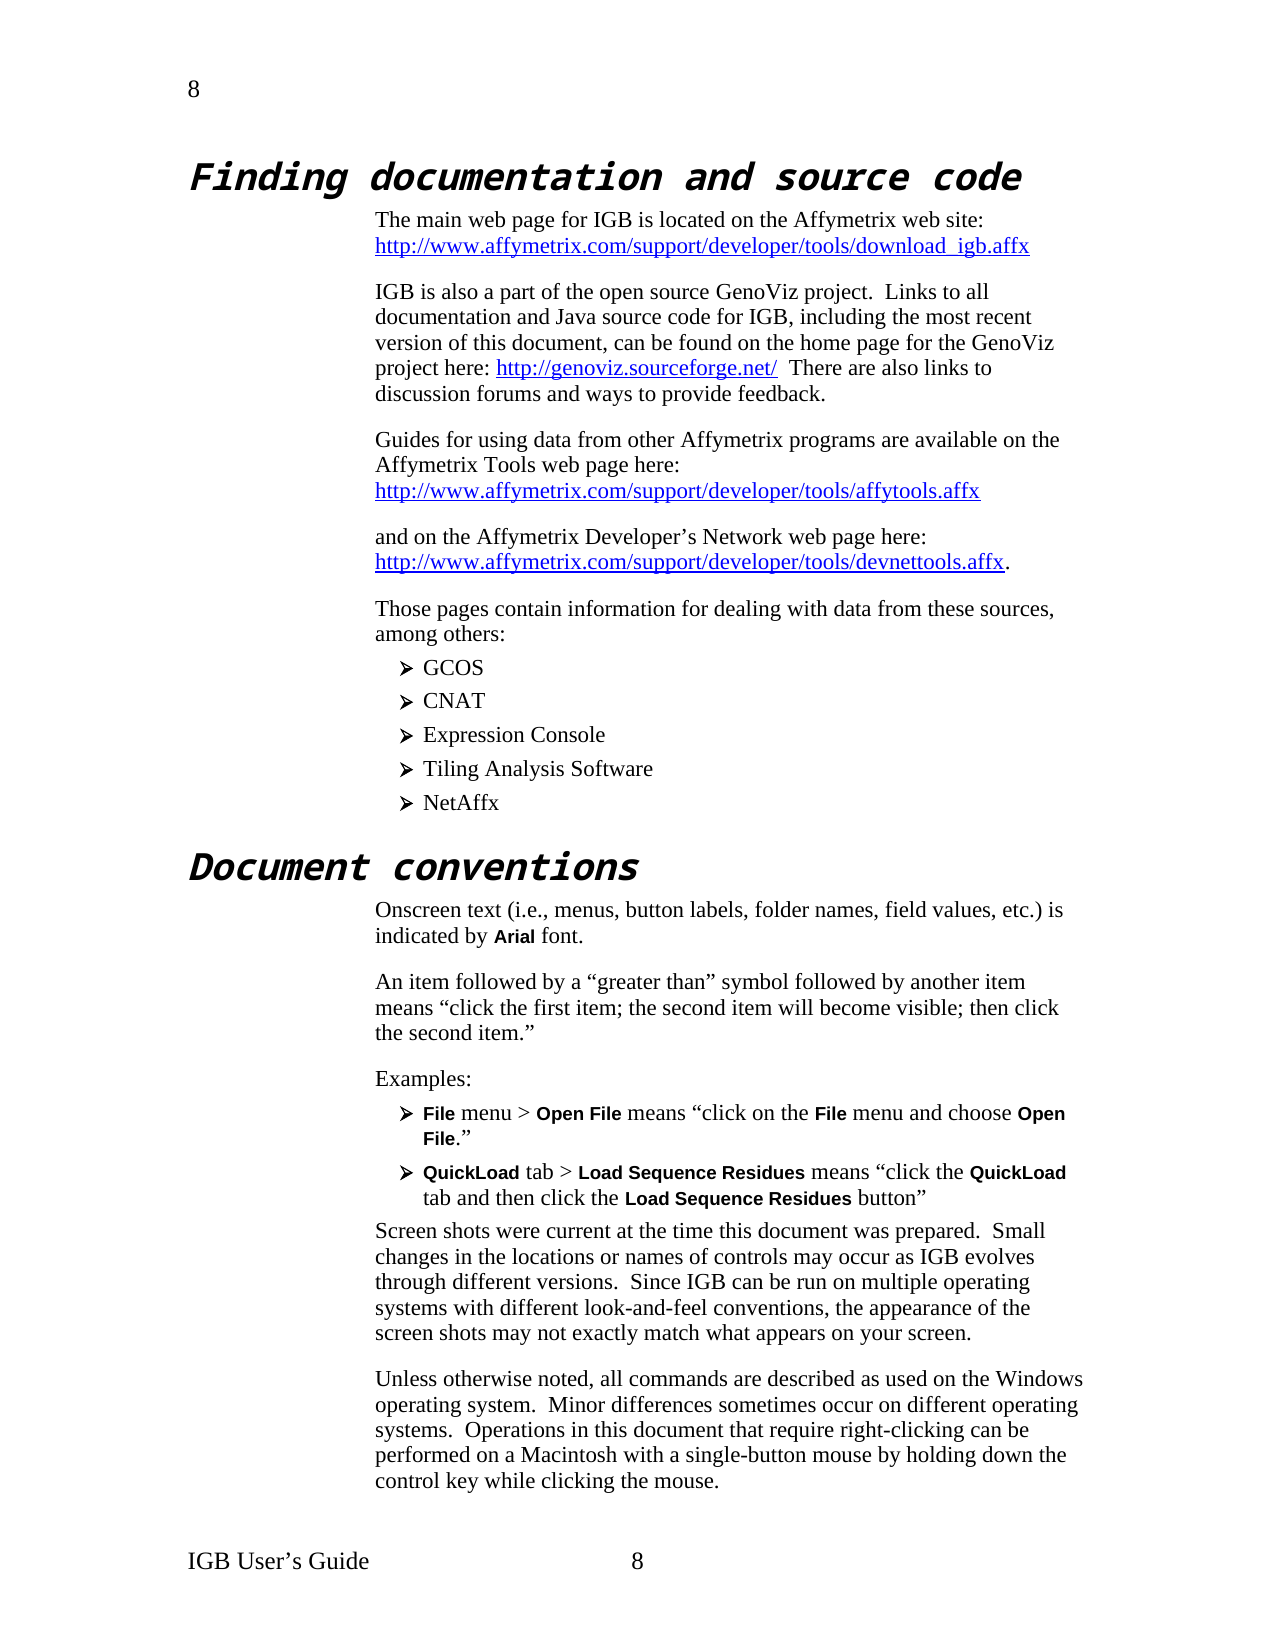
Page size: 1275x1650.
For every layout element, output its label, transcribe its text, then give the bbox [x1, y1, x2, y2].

subtitle Finding documentation and source code [187, 150, 1087, 201]
list Expression Console [399, 722, 1087, 748]
text Guides for using data from other Affymetrix programs are available on the Affymetrix Tools web page here: http://www.affymetrix.com/support/developer/tools/affytools.affx [375, 427, 1087, 503]
list Tiling Analysis Software [399, 756, 1087, 781]
text The main web page for IGB is located on the Affymetrix web site: http://www.affymetrix.com/support/developer/tools/download_igb.affx [375, 207, 1087, 258]
list CNAT [399, 688, 1087, 714]
text Unless otherwise noted, all commands are described as used on the Windows operating system. Minor differences sometimes occur on different operating systems. Operations in this document that require right-clicking can be performed on a Macintosh with a single-button mouse by holding down the control key while clicking the mouse. [375, 1366, 1087, 1493]
text IGB is also a part of the open source GenoViz project. Links to all documentation and Java source code for IGB, including the most recent version of this document, can be found on the home page for the GenoViz project here: http://genoviz.sourceforge.net/ There are also links to discussion forums and ways to provide feedback. [375, 279, 1087, 406]
text Onscreen text (i.e., menus, button labels, folder names, field values, etc.) is indicated by Arial font. [375, 897, 1087, 948]
text Those pages contain information for dealing with data from these sources, among others: [375, 596, 1087, 646]
list GCOS [399, 655, 1087, 680]
text Screen shots were current at the time this document was prepared. Small changes in the locations or names of controls may occur as IGB evolves through different versions. Since IGB can be run on multiple operating systems with different look-and-feel conventions, the appearance of the screen shots may not exactly match what appears on your screen. [375, 1218, 1087, 1345]
list NetAffx [399, 790, 1087, 815]
text and on the Affymetrix Developer’s Network web page here: http://www.affymetrix.com/support/developer/tools/devnettools.affx. [375, 524, 1087, 575]
subtitle Document conventions [187, 840, 1087, 891]
text Examples: [375, 1066, 1087, 1092]
list QuickLoad tab > Load Sequence Residues means “click the QuickLoad tab and then click the Load Sequence Residues button” [399, 1159, 1087, 1210]
text An item followed by a “greater than” symbol followed by another item means “click the first item; the second item will become visible; then click the second item.” [375, 969, 1087, 1045]
list File menu > Open File means “click on the File menu and choose Open File.” [399, 1100, 1087, 1151]
